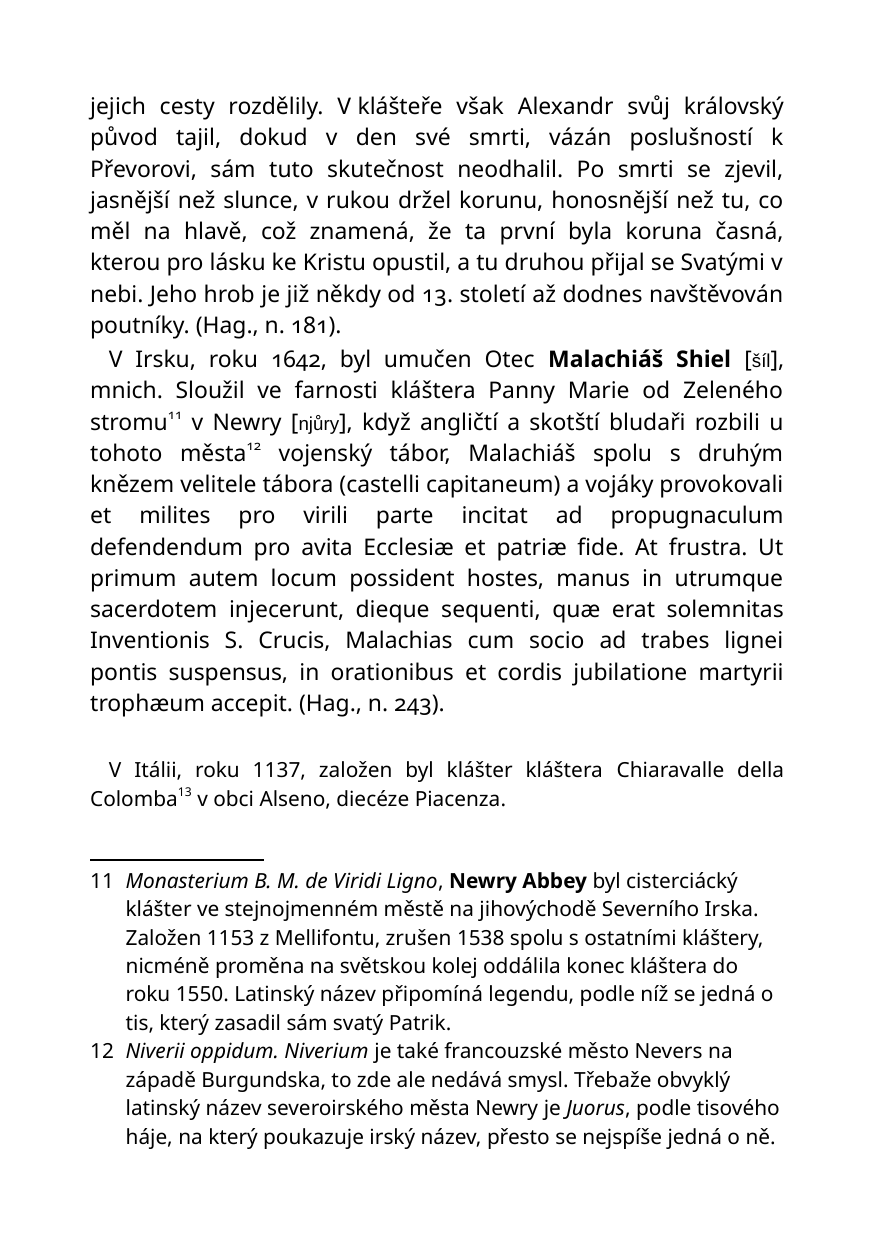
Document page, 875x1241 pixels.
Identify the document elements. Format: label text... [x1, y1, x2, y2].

text V Itálii, roku 1137, založen byl klášter kláštera Chiaravalle della Colomba v obci Alseno, diecéze Piacenza. [90, 755, 784, 812]
text jejich cesty rozdělily. V klášteře však Alexandr svůj královský původ tajil, dokud v den své smrti, vázán poslušností k Převorovi, sám tuto skutečnost neodhalil. Po smrti se zjevil, jasnější než slunce, v rukou držel korunu, honosnější než tu, co měl na hlavě, což znamená, že ta první byla koruna časná, kterou pro lásku ke Kristu opustil, a tu druhou přijal se Svatými v nebi. Jeho hrob je již někdy od 13. století až dodnes navštěvován poutníky. (Hag., n. 181). [90, 90, 784, 340]
text Monasterium B. M. de Viridi Ligno, Newry Abbey byl cisterciácký klášter ve stejnojmenném městě na jihovýchodě Severního Irska. Založen 1153 z Mellifontu, zrušen 1538 spolu s ostatními kláštery, nicméně proměna na světskou kolej oddálila konec kláštera do roku 1550. Latinský název připomíná legendu, podle níž se jedná o tis, který zasadil sám svatý Patrik. [90, 866, 784, 1036]
text Niverii oppidum. Niverium je také francouzské město Nevers na západě Burgundska, to zde ale nedává smysl. Třebaže obvyklý latinský název severoirského města Newry je Juorus, podle tisového háje, na který poukazuje irský název, přesto se nejspíše jedná o ně. [90, 1036, 784, 1150]
text V Irsku, roku 1642, byl umučen Otec Malachiáš Shiel [šíl], mnich. Sloužil ve farnosti kláštera Panny Marie od Zeleného stromu v Newry [njůry], když angličtí a skotští bludaři rozbili u tohoto města vojenský tábor, Malachiáš spolu s druhým knězem velitele tábora (castelli capitaneum) a vojáky provokovali et milites pro virili parte incitat ad propugnaculum defendendum pro avita Ecclesiæ et patriæ fide. At frustra. Ut primum autem locum possident hostes, manus in utrumque sacerdotem injecerunt, dieque sequenti, quæ erat solemnitas Inventionis S. Crucis, Malachias cum socio ad trabes lignei pontis suspensus, in orationibus et cordis jubilatione martyrii trophæum accepit. (Hag., n. 243). [90, 343, 784, 718]
